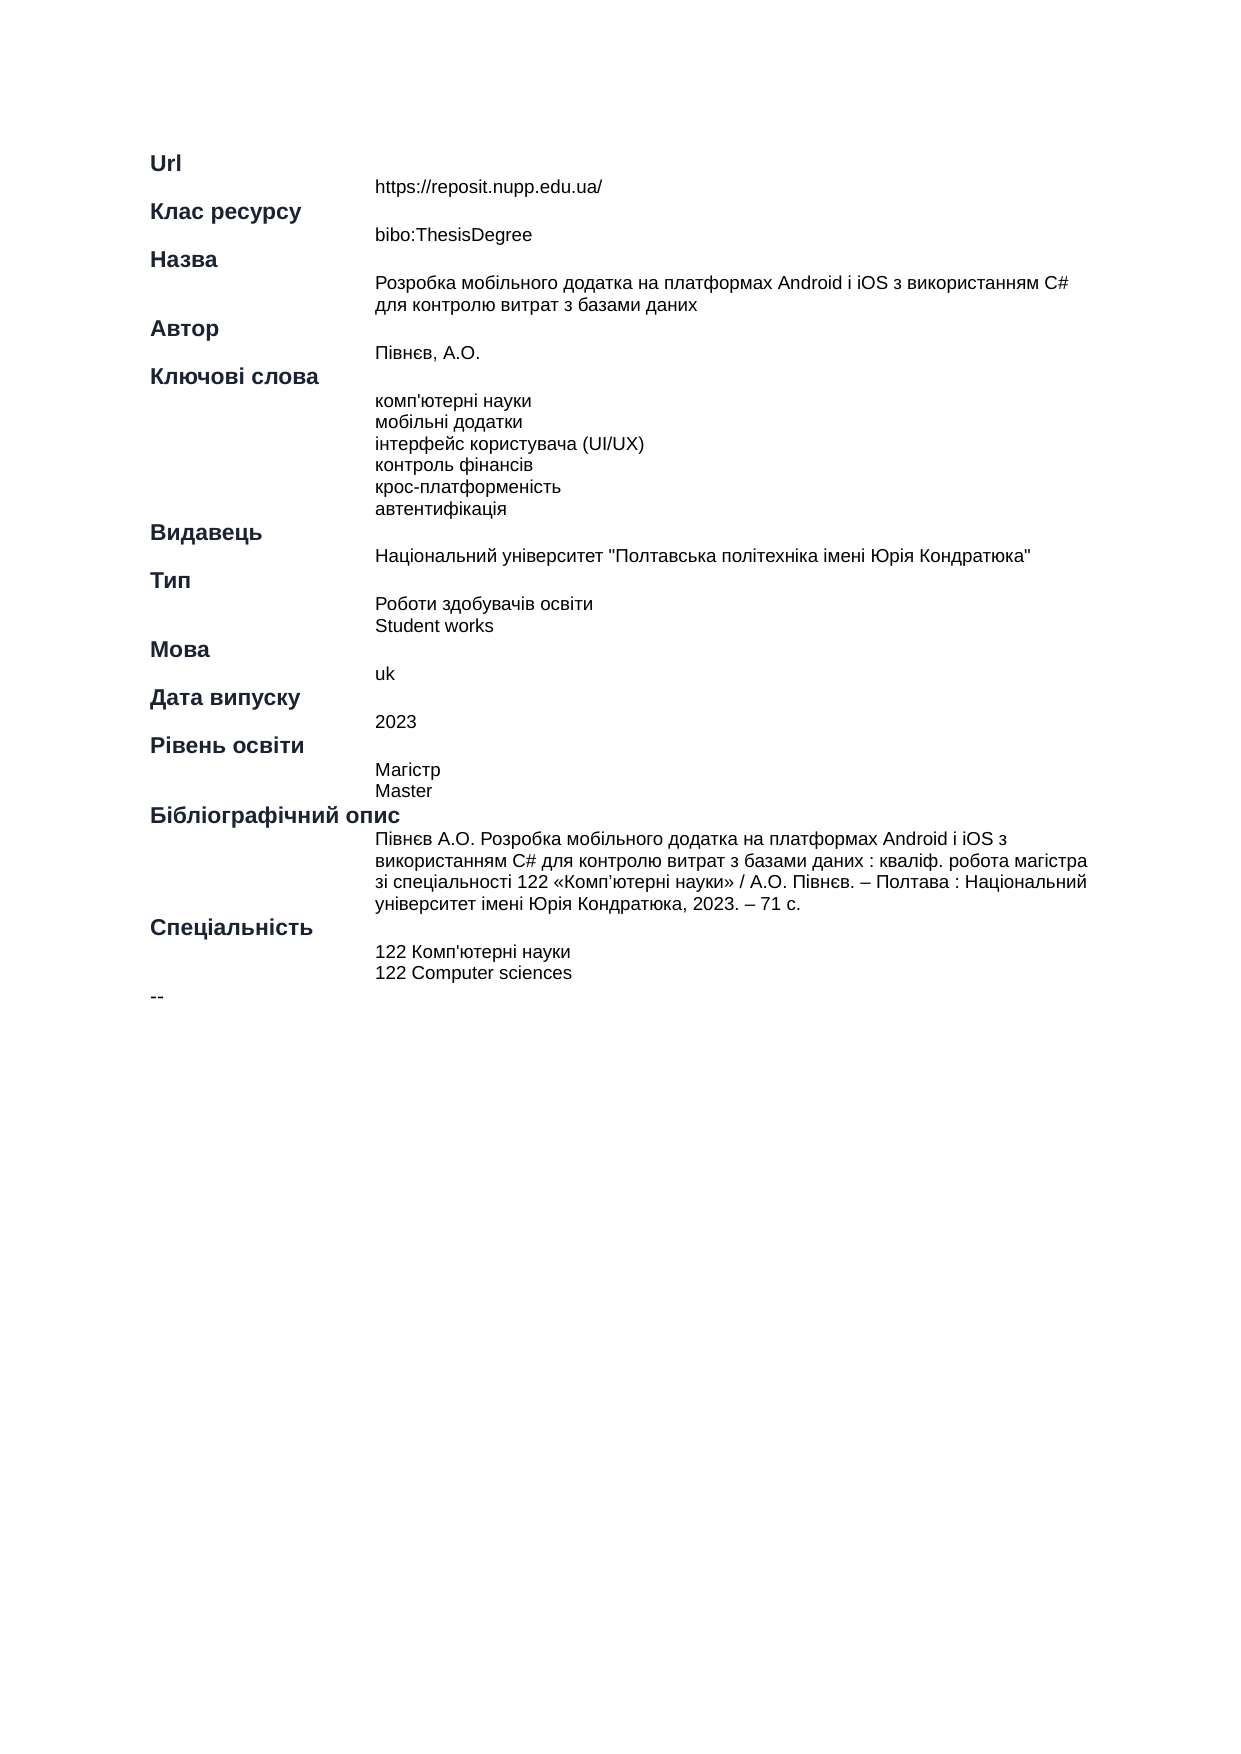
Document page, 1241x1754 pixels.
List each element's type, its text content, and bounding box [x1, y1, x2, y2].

text Бібліографічний опис [150, 802, 1090, 828]
text bibo:ThesisDegree [375, 224, 1090, 246]
text Автор [150, 315, 1090, 342]
text Роботи здобувачів освіти [375, 593, 1090, 615]
text https://reposit.nupp.edu.ua/ [375, 176, 1090, 198]
text Student works [375, 615, 1090, 636]
text контроль фінансів [375, 454, 1090, 476]
text Дата випуску [150, 684, 1090, 711]
text uk [375, 663, 1090, 684]
text Півнєв, А.О. [375, 342, 1090, 363]
text Тип [150, 567, 1090, 593]
text Магістр [375, 758, 1090, 780]
text 122 Computer sciences [375, 962, 1090, 984]
text -- [150, 984, 1090, 1008]
text автентифікація [375, 497, 1090, 519]
text Рівень освіти [150, 732, 1090, 758]
text Розробка мобільного додатка на платформах Android і iOS з використанням C# для контролю витрат з базами даних [375, 272, 1090, 315]
text Клас ресурсу [150, 198, 1090, 224]
text Ключові слова [150, 363, 1090, 389]
text Видавець [150, 519, 1090, 545]
text Master [375, 780, 1090, 802]
text Спеціальність [150, 914, 1090, 941]
text крос-платформеність [375, 476, 1090, 497]
text Національний університет "Полтавська політехніка імені Юрія Кондратюка" [375, 545, 1090, 567]
text 2023 [375, 711, 1090, 732]
text 122 Комп'ютерні науки [375, 941, 1090, 962]
text комп'ютерні науки [375, 389, 1090, 411]
text Мова [150, 636, 1090, 663]
text Півнєв А.О. Розробка мобільного додатка на платформах Android і iOS з використанням C# для контролю витрат з базами даних : кваліф. робота магістра зі спеціальності 122 «Комп’ютерні науки» / А.О. Півнєв. – Полтава : Національний університет імені Юрія Кондратюка, 2023. – 71 с. [375, 828, 1090, 914]
text Назва [150, 246, 1090, 272]
text мобільні додатки [375, 411, 1090, 433]
text інтерфейс користувача (UI/UX) [375, 433, 1090, 454]
text Url [150, 150, 1090, 176]
